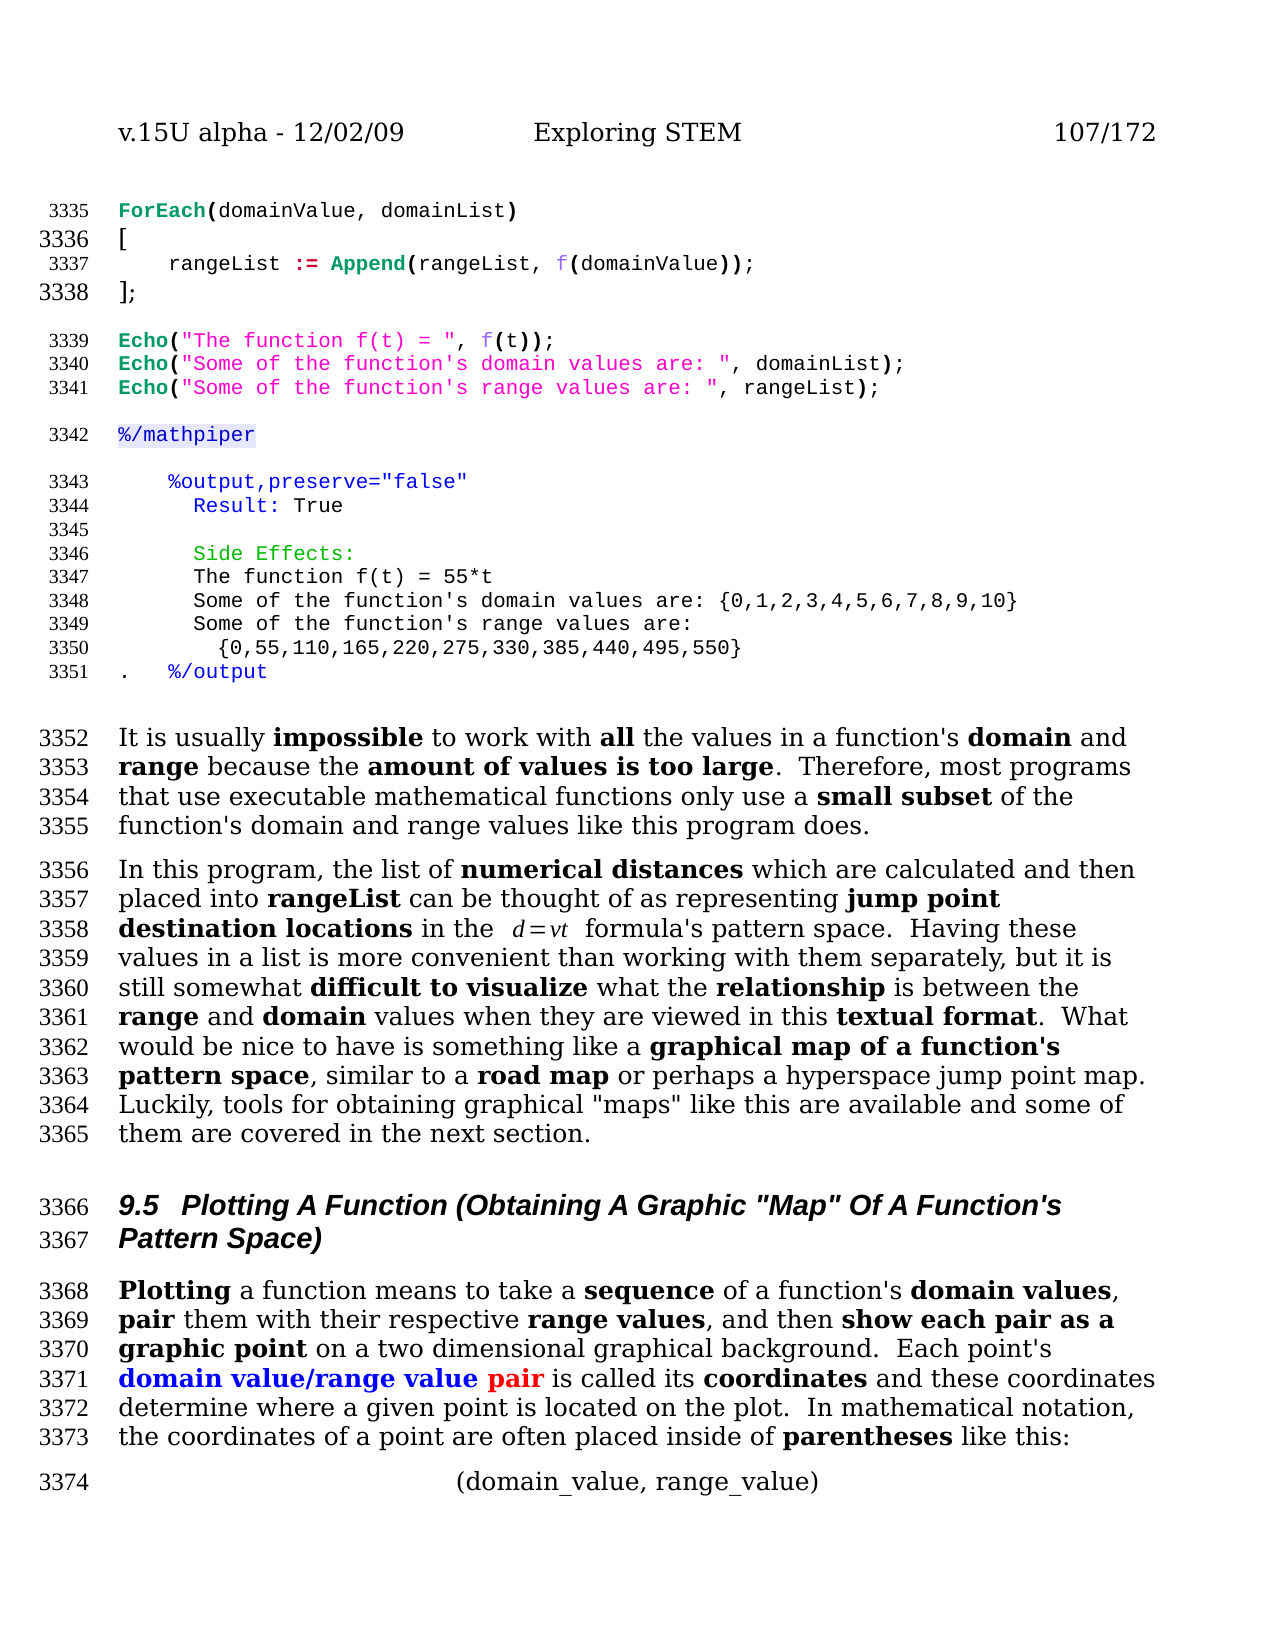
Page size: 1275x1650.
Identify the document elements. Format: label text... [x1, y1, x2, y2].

subtitle Plotting A Function (Obtaining A Graphic "Map" Of A Function's Pattern Space) [118, 1188, 1157, 1255]
text Echo("Some of the function's domain values are: ", domainList); [118, 353, 1157, 377]
text {0,55,110,165,220,275,330,385,440,495,550} [118, 637, 1157, 661]
text Side Effects: [118, 542, 1157, 566]
text ForEach(domainValue, domainList) [118, 200, 1157, 224]
text Some of the function's range values are: [118, 613, 1157, 637]
text It is usually impossible to work with all the values in a function's domain and range because the amount of values is too large. Therefore, most programs that use executable mathematical functions only use a small subset of the function's domain and range values like this program does. [118, 723, 1157, 840]
text %/mathpiper [118, 424, 1157, 448]
text rangeList := Append(rangeList, f(domainValue)); [118, 253, 1157, 277]
text In this program, the list of numerical distances which are calculated and then placed into rangeList can be thought of as representing jump point destination locations in theformula's pattern space. Having these values in a list is more convenient than working with them separately, but it is still somewhat difficult to visualize what the relationship is between the range and domain values when they are viewed in this textual format. What would be nice to have is something like a graphical map of a function's pattern space, similar to a road map or perhaps a hyperspace jump point map. Luckily, tools for obtaining graphical "maps" like this are available and some of them are covered in the next section. [118, 855, 1157, 1149]
text (domain_value, range_value) [118, 1467, 1157, 1496]
text ]; [118, 277, 1157, 306]
text Some of the function's domain values are: {0,1,2,3,4,5,6,7,8,9,10} [118, 590, 1157, 613]
text Plotting a function means to take a sequence of a function's domain values, pair them with their respective range values, and then show each pair as a graphic point on a two dimensional graphical background. Each point's domain value/range value pair is called its coordinates and these coordinates determine where a given point is located on the plot. In mathematical notation, the coordinates of a point are often placed inside of parentheses like this: [118, 1276, 1157, 1452]
text Result: True [118, 495, 1157, 519]
text %output,preserve="false" [118, 472, 1157, 495]
text [ [118, 224, 1157, 253]
text The function f(t) = 55*t [118, 566, 1157, 590]
text Echo("Some of the function's range values are: ", rangeList); [118, 377, 1157, 401]
text . %/output [118, 661, 1157, 684]
text Echo("The function f(t) = ", f(t)); [118, 330, 1157, 353]
